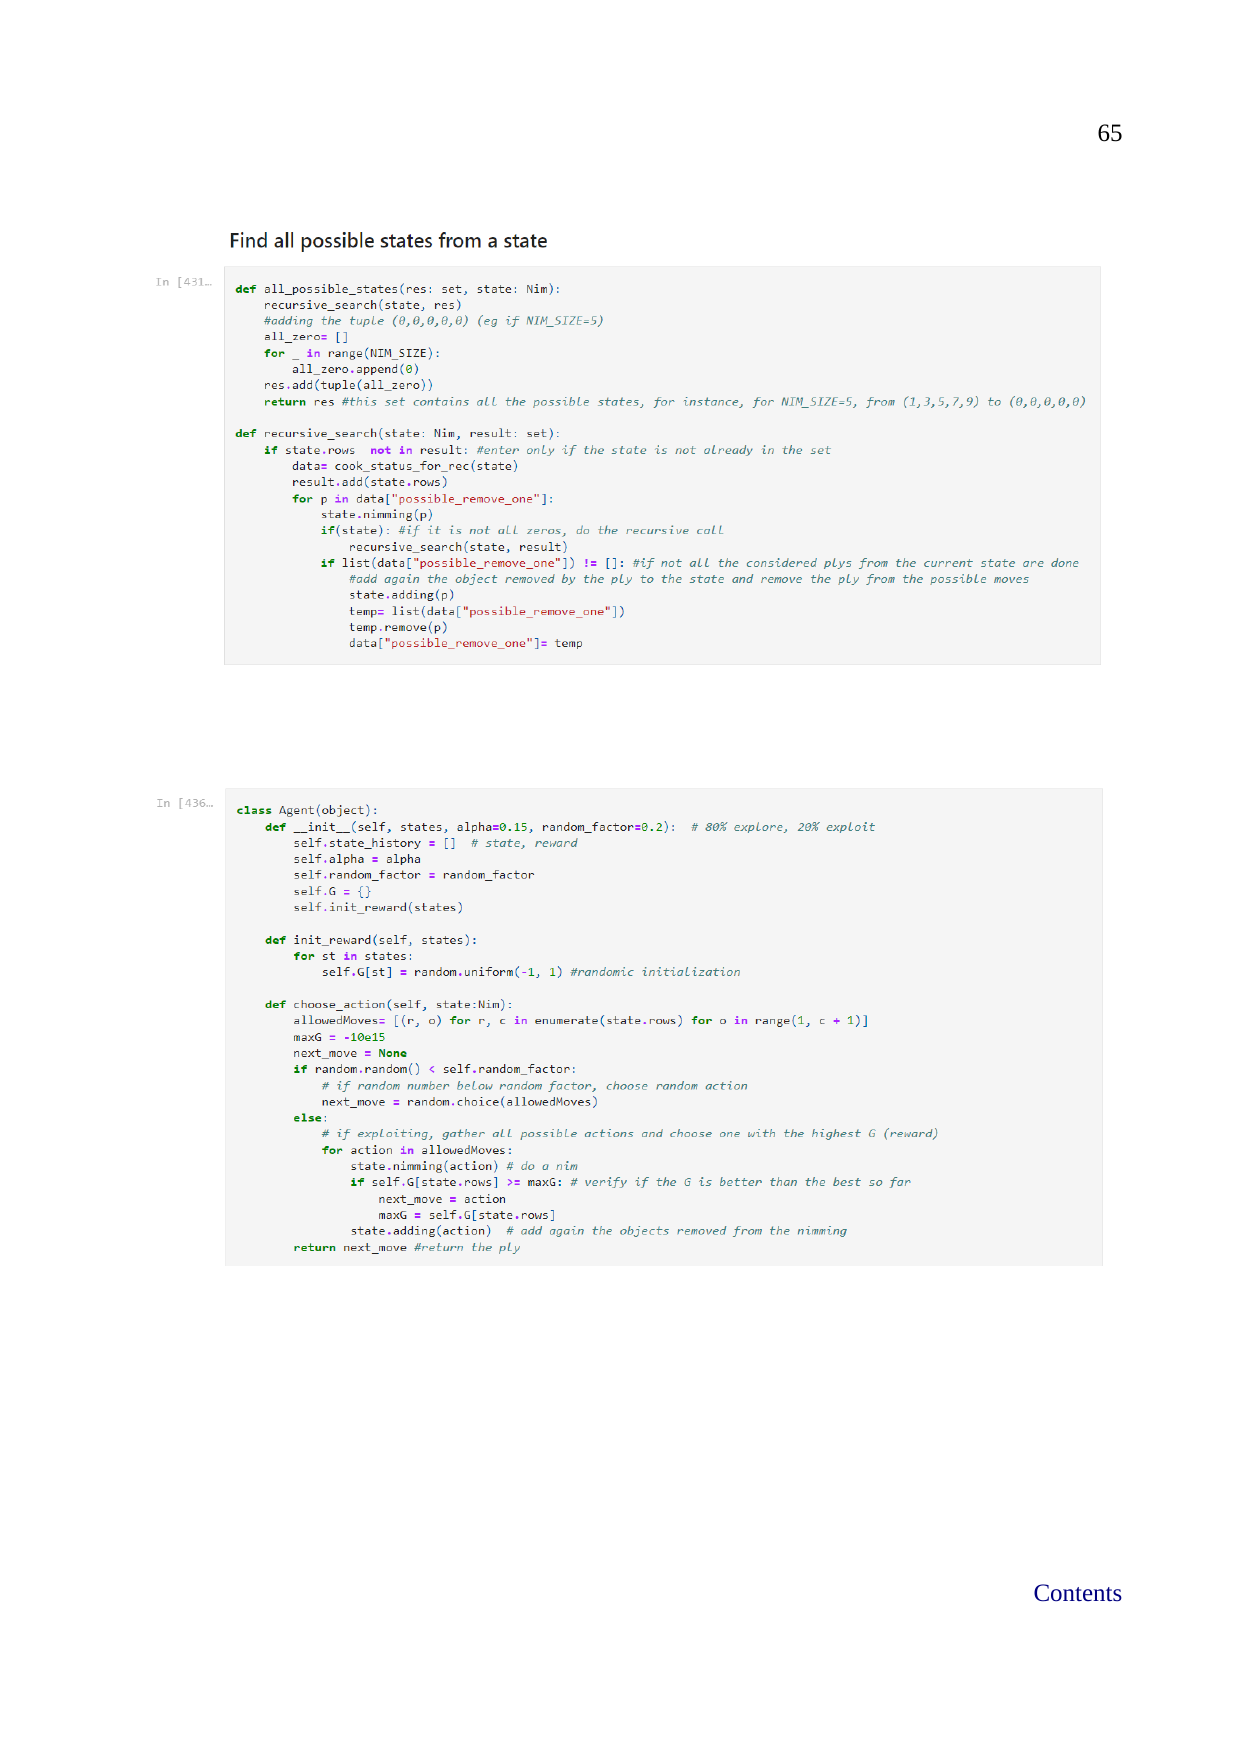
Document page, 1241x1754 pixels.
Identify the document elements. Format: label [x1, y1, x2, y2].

picture [119, 228, 1124, 672]
picture [121, 782, 1126, 1266]
